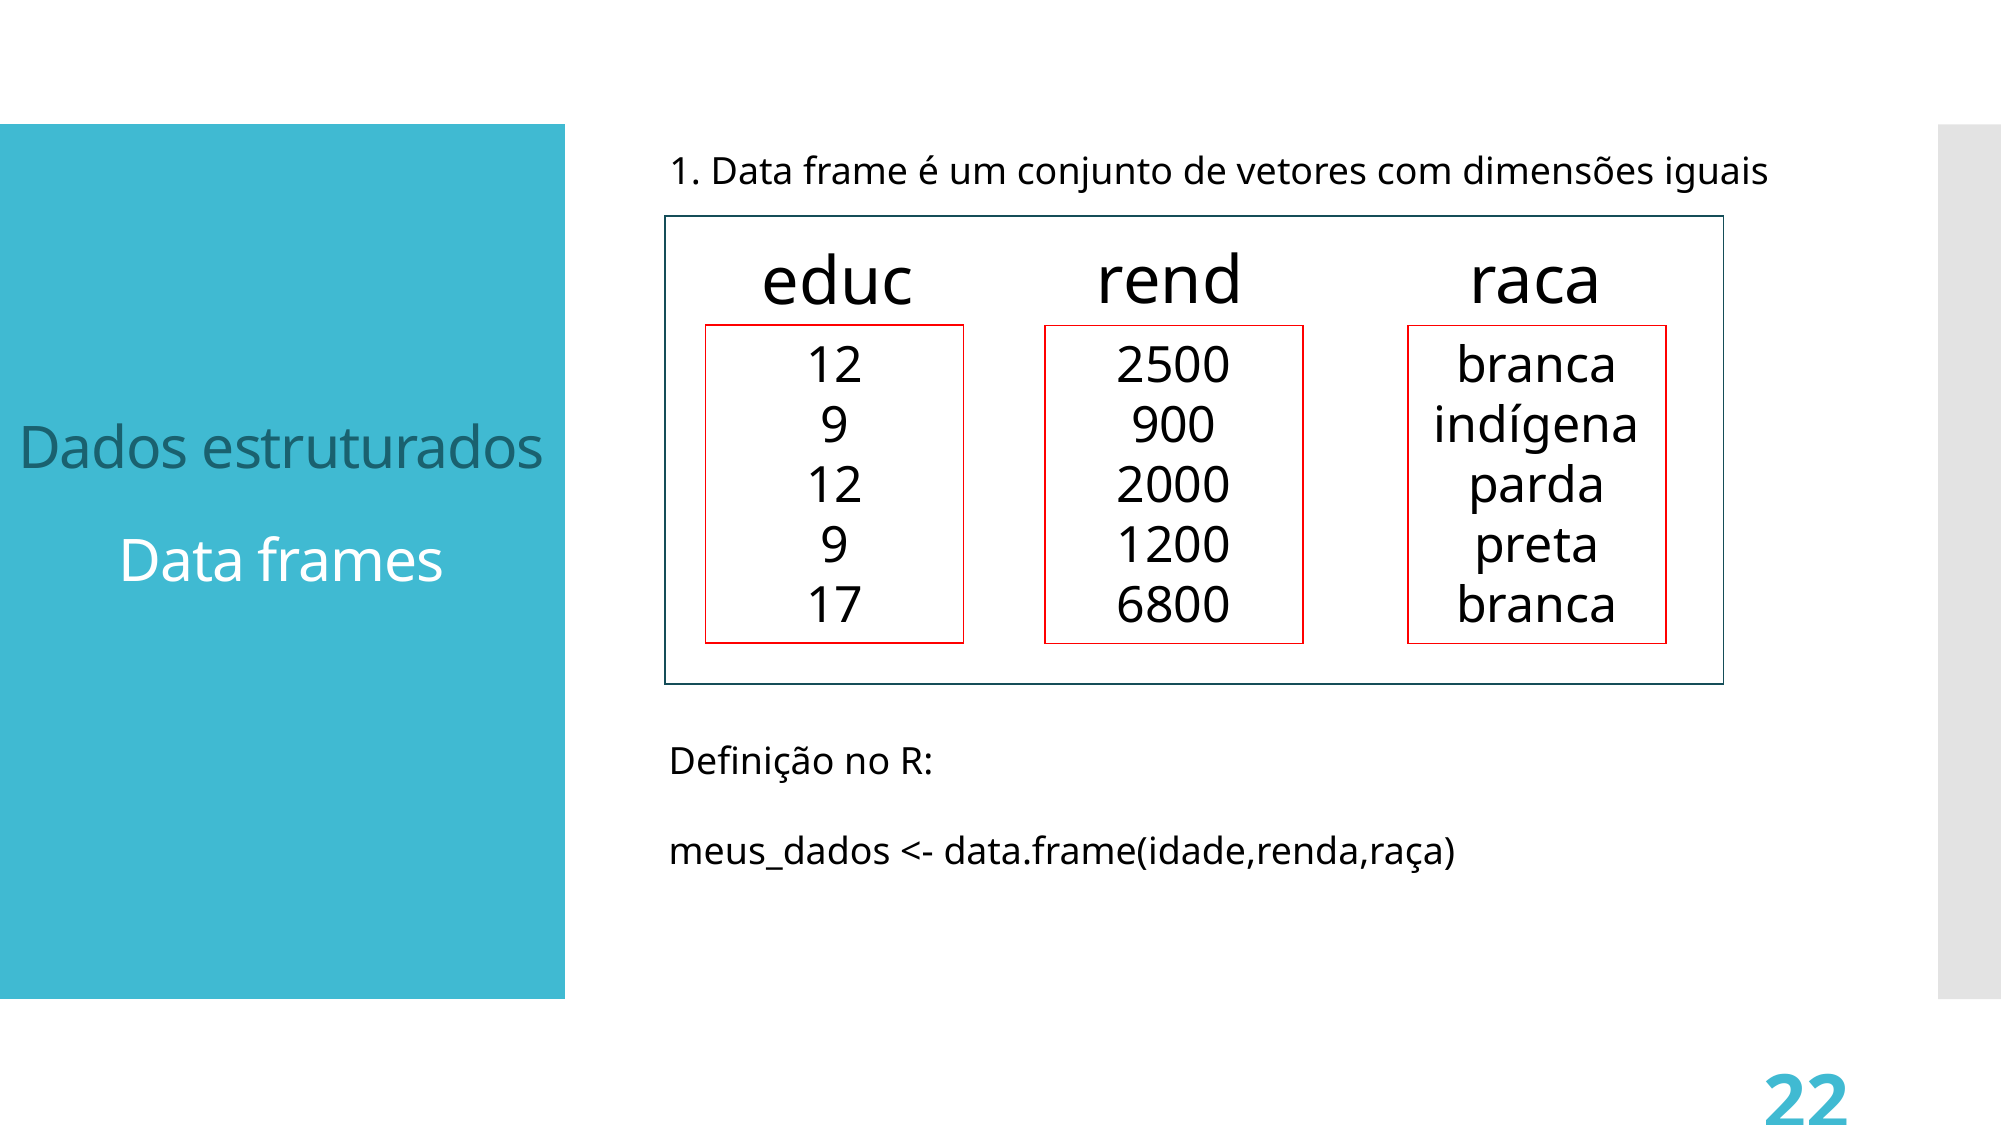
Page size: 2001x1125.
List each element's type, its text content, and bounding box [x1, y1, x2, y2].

text_box raca [1454, 228, 1639, 325]
text_box Dados estruturados Data frames [0, 389, 564, 627]
text_box educ [745, 230, 930, 324]
text_box Definição no R: meus_dados <- data.frame(idade,renda,raça) [653, 729, 1391, 881]
text_box 1. Data frame é um conjunto de vetores com dimensões iguais [654, 139, 1666, 201]
text_box rend [1081, 229, 1293, 325]
text_box branca indígena parda preta branca [1407, 325, 1666, 644]
text_box 2500 900 2000 1200 6800 [1044, 325, 1303, 644]
text_box [1748, 1045, 2000, 1106]
text_box 12 9 12 9 17 [705, 324, 964, 643]
